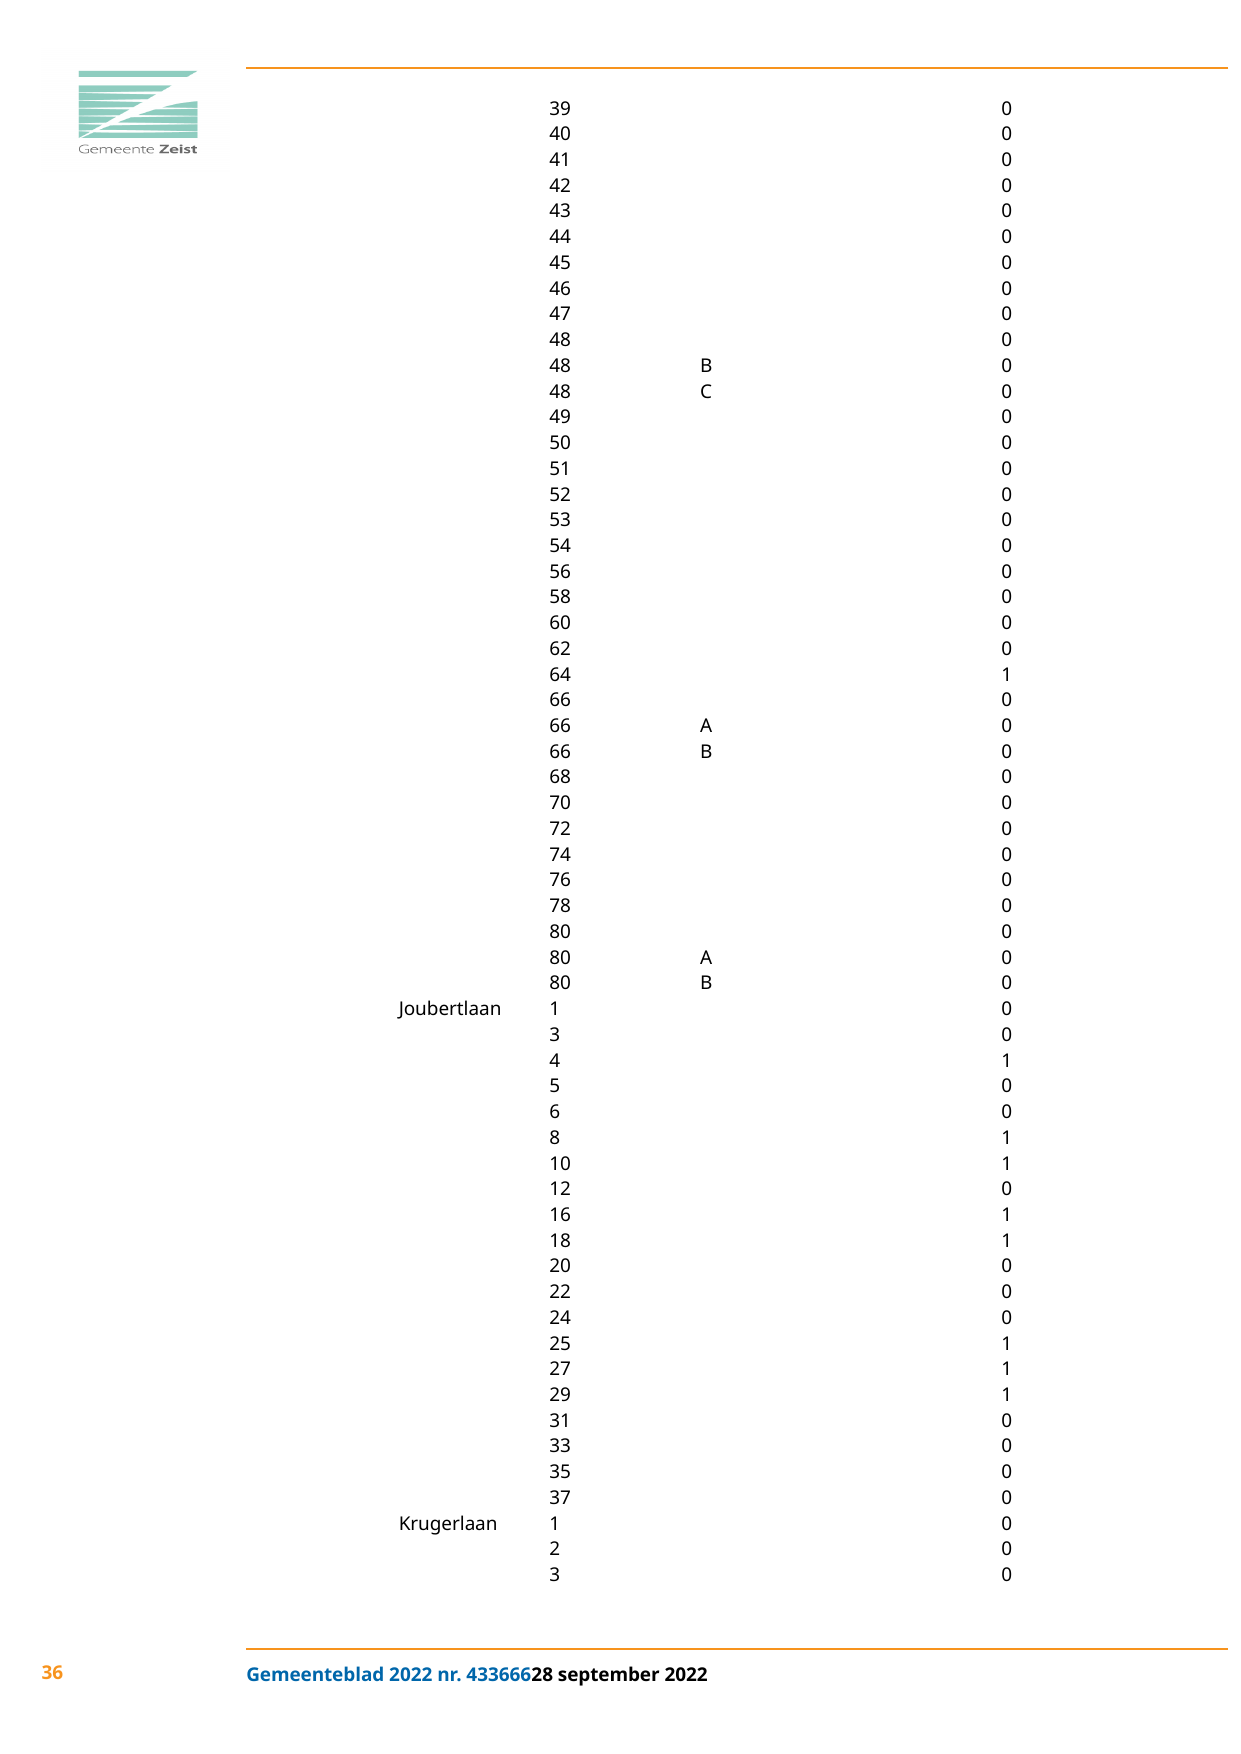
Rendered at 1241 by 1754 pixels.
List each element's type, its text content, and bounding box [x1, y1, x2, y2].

table_cell 0 [1001, 841, 1152, 867]
table_cell 0 [1001, 815, 1152, 841]
table_cell [399, 1150, 549, 1175]
table_cell [248, 1227, 398, 1253]
table_cell 39 [549, 95, 700, 121]
table_cell [700, 1484, 850, 1510]
table_cell 0 [1001, 1304, 1152, 1330]
table_cell 80 [549, 944, 700, 969]
table_cell 1 [1001, 1150, 1152, 1175]
table_cell [248, 1175, 398, 1201]
table_cell B [700, 970, 850, 995]
table_cell 78 [549, 893, 700, 918]
table_cell [850, 841, 1001, 867]
table_cell [399, 172, 549, 198]
table_cell [399, 970, 549, 995]
table_cell [700, 1278, 850, 1304]
table_cell 5 [549, 1073, 700, 1098]
table_cell [850, 867, 1001, 892]
table_cell [399, 687, 549, 712]
table_cell C [700, 378, 850, 403]
table_cell [850, 532, 1001, 558]
table_cell [248, 790, 398, 815]
table_cell [850, 1150, 1001, 1175]
table_cell 0 [1001, 790, 1152, 815]
table_cell [700, 481, 850, 506]
table_cell 0 [1001, 1561, 1152, 1587]
table_cell 0 [1001, 532, 1152, 558]
table_cell [700, 121, 850, 146]
table_cell [850, 558, 1001, 584]
table_cell 0 [1001, 481, 1152, 506]
table_cell [700, 1098, 850, 1124]
table_cell 33 [549, 1433, 700, 1458]
table_cell 0 [1001, 378, 1152, 403]
table_cell B [700, 352, 850, 378]
table_cell 0 [1001, 352, 1152, 378]
table_cell 29 [549, 1381, 700, 1407]
table_cell [399, 635, 549, 661]
table_cell 0 [1001, 1021, 1152, 1047]
table_cell [850, 687, 1001, 712]
table_cell [850, 1098, 1001, 1124]
table_cell 1 [549, 1510, 700, 1536]
table_cell 42 [549, 172, 700, 198]
table_cell [248, 609, 398, 635]
table_cell [248, 738, 398, 764]
table_cell 0 [1001, 1433, 1152, 1458]
table_cell [248, 1073, 398, 1098]
table_cell 1 [1001, 1201, 1152, 1227]
table_cell [850, 815, 1001, 841]
table_cell [700, 635, 850, 661]
table_cell 2 [549, 1536, 700, 1561]
table_cell 18 [549, 1227, 700, 1253]
table_cell B [700, 738, 850, 764]
table_cell [700, 1510, 850, 1536]
table_cell [248, 506, 398, 532]
table_cell [700, 790, 850, 815]
table_cell 22 [549, 1278, 700, 1304]
table_cell 3 [549, 1561, 700, 1587]
table_cell [248, 301, 398, 326]
table_cell [399, 1021, 549, 1047]
table_cell [399, 558, 549, 584]
table_cell [399, 1561, 549, 1587]
table_cell 46 [549, 275, 700, 301]
table_cell [248, 635, 398, 661]
table_cell 56 [549, 558, 700, 584]
table_cell [700, 1227, 850, 1253]
table_cell 37 [549, 1484, 700, 1510]
table_cell 1 [1001, 1330, 1152, 1356]
table_cell 24 [549, 1304, 700, 1330]
table_cell [399, 867, 549, 892]
table_cell 12 [549, 1175, 700, 1201]
table_cell [248, 970, 398, 995]
table_cell 60 [549, 609, 700, 635]
table_cell 35 [549, 1459, 700, 1484]
table_cell 68 [549, 764, 700, 789]
table_cell 54 [549, 532, 700, 558]
table_cell [399, 95, 549, 121]
table_cell [850, 506, 1001, 532]
table_cell [850, 1073, 1001, 1098]
table_cell [248, 1536, 398, 1561]
table_cell Krugerlaan [399, 1510, 549, 1536]
table_cell [399, 738, 549, 764]
table_cell [248, 121, 398, 146]
table_cell [850, 1484, 1001, 1510]
table_cell [850, 301, 1001, 326]
table_cell [399, 1536, 549, 1561]
table_cell [248, 1304, 398, 1330]
table_cell 51 [549, 455, 700, 481]
table_cell 31 [549, 1407, 700, 1433]
table_cell [850, 1227, 1001, 1253]
table_cell [700, 893, 850, 918]
table_cell [850, 172, 1001, 198]
table_cell [399, 1278, 549, 1304]
table_cell 45 [549, 249, 700, 275]
table_cell [248, 532, 398, 558]
table_cell [700, 146, 850, 172]
table_cell [399, 224, 549, 249]
table_cell [248, 712, 398, 738]
table_cell [700, 1047, 850, 1072]
table_cell [700, 198, 850, 223]
table_cell [850, 944, 1001, 969]
table_cell [399, 1459, 549, 1484]
table_cell 4 [549, 1047, 700, 1072]
table_cell [248, 1201, 398, 1227]
picture [41, 47, 231, 172]
table_cell [248, 1484, 398, 1510]
table_cell [700, 1407, 850, 1433]
table_cell [248, 1459, 398, 1484]
table_cell [399, 506, 549, 532]
table_cell [850, 1381, 1001, 1407]
table_cell 48 [549, 352, 700, 378]
table_cell [700, 867, 850, 892]
table_cell [850, 738, 1001, 764]
table_cell 1 [1001, 1356, 1152, 1381]
table_cell 50 [549, 429, 700, 455]
table_cell 0 [1001, 944, 1152, 969]
table_cell [399, 404, 549, 429]
table_cell [700, 1561, 850, 1587]
table_cell [700, 506, 850, 532]
table_cell [248, 198, 398, 223]
table_cell 48 [549, 378, 700, 403]
table_cell A [700, 944, 850, 969]
table_cell [399, 790, 549, 815]
table_cell [850, 1561, 1001, 1587]
table_cell [248, 1021, 398, 1047]
table_cell [850, 661, 1001, 687]
table_cell [399, 1356, 549, 1381]
table_cell [850, 790, 1001, 815]
table_cell 0 [1001, 249, 1152, 275]
table_cell 41 [549, 146, 700, 172]
table_cell [700, 532, 850, 558]
table_cell [248, 1381, 398, 1407]
table_cell [399, 198, 549, 223]
table_cell [850, 1356, 1001, 1381]
table_cell 0 [1001, 301, 1152, 326]
table_cell 0 [1001, 172, 1152, 198]
table_cell [399, 841, 549, 867]
table_cell [850, 1124, 1001, 1150]
table_cell [248, 481, 398, 506]
table_cell 0 [1001, 198, 1152, 223]
table_cell [399, 1073, 549, 1098]
table_cell [850, 1304, 1001, 1330]
table_cell [850, 918, 1001, 944]
table_cell 0 [1001, 1175, 1152, 1201]
table_cell 0 [1001, 738, 1152, 764]
table_cell 0 [1001, 146, 1152, 172]
table_cell [248, 1047, 398, 1072]
table_cell [850, 146, 1001, 172]
table_cell [850, 1459, 1001, 1484]
table_cell [850, 712, 1001, 738]
table_cell 40 [549, 121, 700, 146]
table_cell [700, 95, 850, 121]
table_cell [850, 224, 1001, 249]
table_cell 0 [1001, 970, 1152, 995]
table_cell [399, 1227, 549, 1253]
table_cell 0 [1001, 121, 1152, 146]
table_cell 0 [1001, 893, 1152, 918]
table_cell [850, 584, 1001, 609]
table_cell [700, 918, 850, 944]
table_cell [850, 481, 1001, 506]
table_cell [248, 1253, 398, 1278]
table_cell 0 [1001, 1253, 1152, 1278]
table_cell 1 [1001, 1047, 1152, 1072]
table_cell [850, 893, 1001, 918]
table_cell 0 [1001, 609, 1152, 635]
table_cell [399, 815, 549, 841]
table_cell [700, 1330, 850, 1356]
table_cell [399, 1304, 549, 1330]
table_cell [850, 1021, 1001, 1047]
table_cell 43 [549, 198, 700, 223]
table_cell 66 [549, 738, 700, 764]
table_cell 0 [1001, 558, 1152, 584]
table_cell 0 [1001, 687, 1152, 712]
table_cell 0 [1001, 712, 1152, 738]
table_cell [248, 1561, 398, 1587]
table_cell [700, 1124, 850, 1150]
table_cell 53 [549, 506, 700, 532]
table_cell [850, 764, 1001, 789]
table_cell [248, 1407, 398, 1433]
table_cell [850, 1536, 1001, 1561]
table_cell [700, 764, 850, 789]
table_cell [850, 1047, 1001, 1072]
table_cell [700, 1356, 850, 1381]
table_cell [248, 558, 398, 584]
table_cell [850, 455, 1001, 481]
table_cell 0 [1001, 404, 1152, 429]
table_cell [700, 249, 850, 275]
table_cell [248, 352, 398, 378]
table_cell [399, 584, 549, 609]
table_cell [700, 404, 850, 429]
table_cell 47 [549, 301, 700, 326]
table_cell [248, 1124, 398, 1150]
table_cell 74 [549, 841, 700, 867]
table_cell [399, 301, 549, 326]
table_cell 3 [549, 1021, 700, 1047]
table_cell [248, 378, 398, 403]
table_cell [248, 404, 398, 429]
table_cell [850, 1510, 1001, 1536]
table_cell 62 [549, 635, 700, 661]
table_cell [700, 815, 850, 841]
table_cell [248, 764, 398, 789]
table_cell 0 [1001, 1278, 1152, 1304]
table_cell 0 [1001, 918, 1152, 944]
table_cell [399, 146, 549, 172]
table_cell [248, 1510, 398, 1536]
table_cell 25 [549, 1330, 700, 1356]
table_cell [850, 275, 1001, 301]
table_cell [850, 1433, 1001, 1458]
table_cell [399, 532, 549, 558]
table_cell [700, 1536, 850, 1561]
table_cell [399, 1407, 549, 1433]
table_cell 0 [1001, 1536, 1152, 1561]
table_cell [850, 1407, 1001, 1433]
table_cell 44 [549, 224, 700, 249]
table_cell 0 [1001, 1407, 1152, 1433]
table_cell 76 [549, 867, 700, 892]
table_cell [248, 429, 398, 455]
table_cell [248, 1098, 398, 1124]
table_cell [850, 378, 1001, 403]
table_cell [248, 815, 398, 841]
table_cell [248, 172, 398, 198]
table_cell [248, 584, 398, 609]
table_cell [248, 224, 398, 249]
table_cell [850, 609, 1001, 635]
table_cell [700, 1433, 850, 1458]
table_cell 10 [549, 1150, 700, 1175]
table_cell [850, 1330, 1001, 1356]
table_cell 8 [549, 1124, 700, 1150]
table_cell [700, 172, 850, 198]
table_cell [399, 275, 549, 301]
table_cell [399, 893, 549, 918]
table_cell [399, 249, 549, 275]
table_cell 64 [549, 661, 700, 687]
table_cell 0 [1001, 275, 1152, 301]
table_cell [399, 455, 549, 481]
table_cell [399, 1175, 549, 1201]
table_cell [700, 326, 850, 352]
table_cell [700, 1150, 850, 1175]
table_cell [850, 326, 1001, 352]
table_cell 72 [549, 815, 700, 841]
table_cell 58 [549, 584, 700, 609]
table_cell 27 [549, 1356, 700, 1381]
table_cell [850, 1175, 1001, 1201]
table_cell Joubertlaan [399, 995, 549, 1021]
table_cell 0 [1001, 635, 1152, 661]
table_cell 16 [549, 1201, 700, 1227]
table_cell [700, 224, 850, 249]
table_cell [850, 429, 1001, 455]
table_cell [850, 198, 1001, 223]
table_cell 1 [1001, 661, 1152, 687]
table_cell [399, 352, 549, 378]
table_cell [700, 1459, 850, 1484]
table_cell [399, 712, 549, 738]
table_cell [700, 995, 850, 1021]
table_cell 0 [1001, 764, 1152, 789]
table_cell 70 [549, 790, 700, 815]
table_cell 0 [1001, 867, 1152, 892]
table_cell [248, 326, 398, 352]
table_cell [850, 121, 1001, 146]
table_cell [399, 481, 549, 506]
table_cell 1 [549, 995, 700, 1021]
table_cell [399, 121, 549, 146]
table_cell [399, 1201, 549, 1227]
table_cell [399, 429, 549, 455]
table_cell [850, 995, 1001, 1021]
table_cell [248, 944, 398, 969]
table_cell 0 [1001, 1073, 1152, 1098]
table_cell 0 [1001, 429, 1152, 455]
table_cell [399, 1484, 549, 1510]
table_cell [700, 609, 850, 635]
table_cell 0 [1001, 455, 1152, 481]
table_cell [850, 352, 1001, 378]
table_cell [700, 841, 850, 867]
table_cell [700, 1021, 850, 1047]
table_cell [700, 661, 850, 687]
table_cell [248, 146, 398, 172]
table_cell [399, 1381, 549, 1407]
table_cell [399, 1047, 549, 1072]
table_cell [399, 378, 549, 403]
table_cell [700, 455, 850, 481]
table_cell [850, 635, 1001, 661]
table_cell 80 [549, 918, 700, 944]
table_cell 0 [1001, 1484, 1152, 1510]
table_cell 6 [549, 1098, 700, 1124]
table_cell 20 [549, 1253, 700, 1278]
table_cell [399, 764, 549, 789]
table_cell 1 [1001, 1227, 1152, 1253]
table_cell [248, 1330, 398, 1356]
table_cell [248, 1433, 398, 1458]
table_cell 0 [1001, 1098, 1152, 1124]
table_cell [248, 1356, 398, 1381]
table_cell 66 [549, 712, 700, 738]
table_cell [850, 970, 1001, 995]
table_cell [248, 995, 398, 1021]
table_cell 0 [1001, 1459, 1152, 1484]
table_cell [248, 918, 398, 944]
table_cell 1 [1001, 1381, 1152, 1407]
table_cell 0 [1001, 506, 1152, 532]
table_cell [399, 609, 549, 635]
table_cell 80 [549, 970, 700, 995]
table_cell [700, 1201, 850, 1227]
table_cell [248, 661, 398, 687]
table_cell [248, 275, 398, 301]
table_cell [700, 301, 850, 326]
table_cell [850, 404, 1001, 429]
table_cell [850, 95, 1001, 121]
table_cell [248, 95, 398, 121]
table_cell [700, 275, 850, 301]
table_cell [248, 1150, 398, 1175]
table_cell [850, 1201, 1001, 1227]
table_cell [700, 687, 850, 712]
table_cell [700, 1304, 850, 1330]
table_cell [850, 249, 1001, 275]
table_cell [850, 1253, 1001, 1278]
table_cell [248, 687, 398, 712]
table_cell 0 [1001, 584, 1152, 609]
table_cell 52 [549, 481, 700, 506]
table_cell [399, 944, 549, 969]
table_cell [248, 249, 398, 275]
table_cell [700, 1175, 850, 1201]
table_cell [700, 1253, 850, 1278]
table_cell [850, 1278, 1001, 1304]
table_cell 1 [1001, 1124, 1152, 1150]
table_cell [700, 1073, 850, 1098]
table_cell 0 [1001, 326, 1152, 352]
table_cell [248, 867, 398, 892]
table_cell 49 [549, 404, 700, 429]
table_cell 0 [1001, 995, 1152, 1021]
table_cell [399, 1253, 549, 1278]
table_cell A [700, 712, 850, 738]
table_cell [248, 455, 398, 481]
table_cell 48 [549, 326, 700, 352]
table_cell [248, 893, 398, 918]
table_cell [248, 1278, 398, 1304]
table_cell [700, 429, 850, 455]
table_cell 66 [549, 687, 700, 712]
table_cell 0 [1001, 1510, 1152, 1536]
table_cell [399, 661, 549, 687]
table_cell [399, 1330, 549, 1356]
table_cell [399, 1098, 549, 1124]
table_cell [399, 326, 549, 352]
table_cell 0 [1001, 95, 1152, 121]
table_cell [399, 1124, 549, 1150]
table_cell [700, 584, 850, 609]
table_cell [399, 1433, 549, 1458]
table_cell [399, 918, 549, 944]
table_cell [248, 841, 398, 867]
table_cell 0 [1001, 224, 1152, 249]
table_cell [700, 1381, 850, 1407]
table_cell [700, 558, 850, 584]
